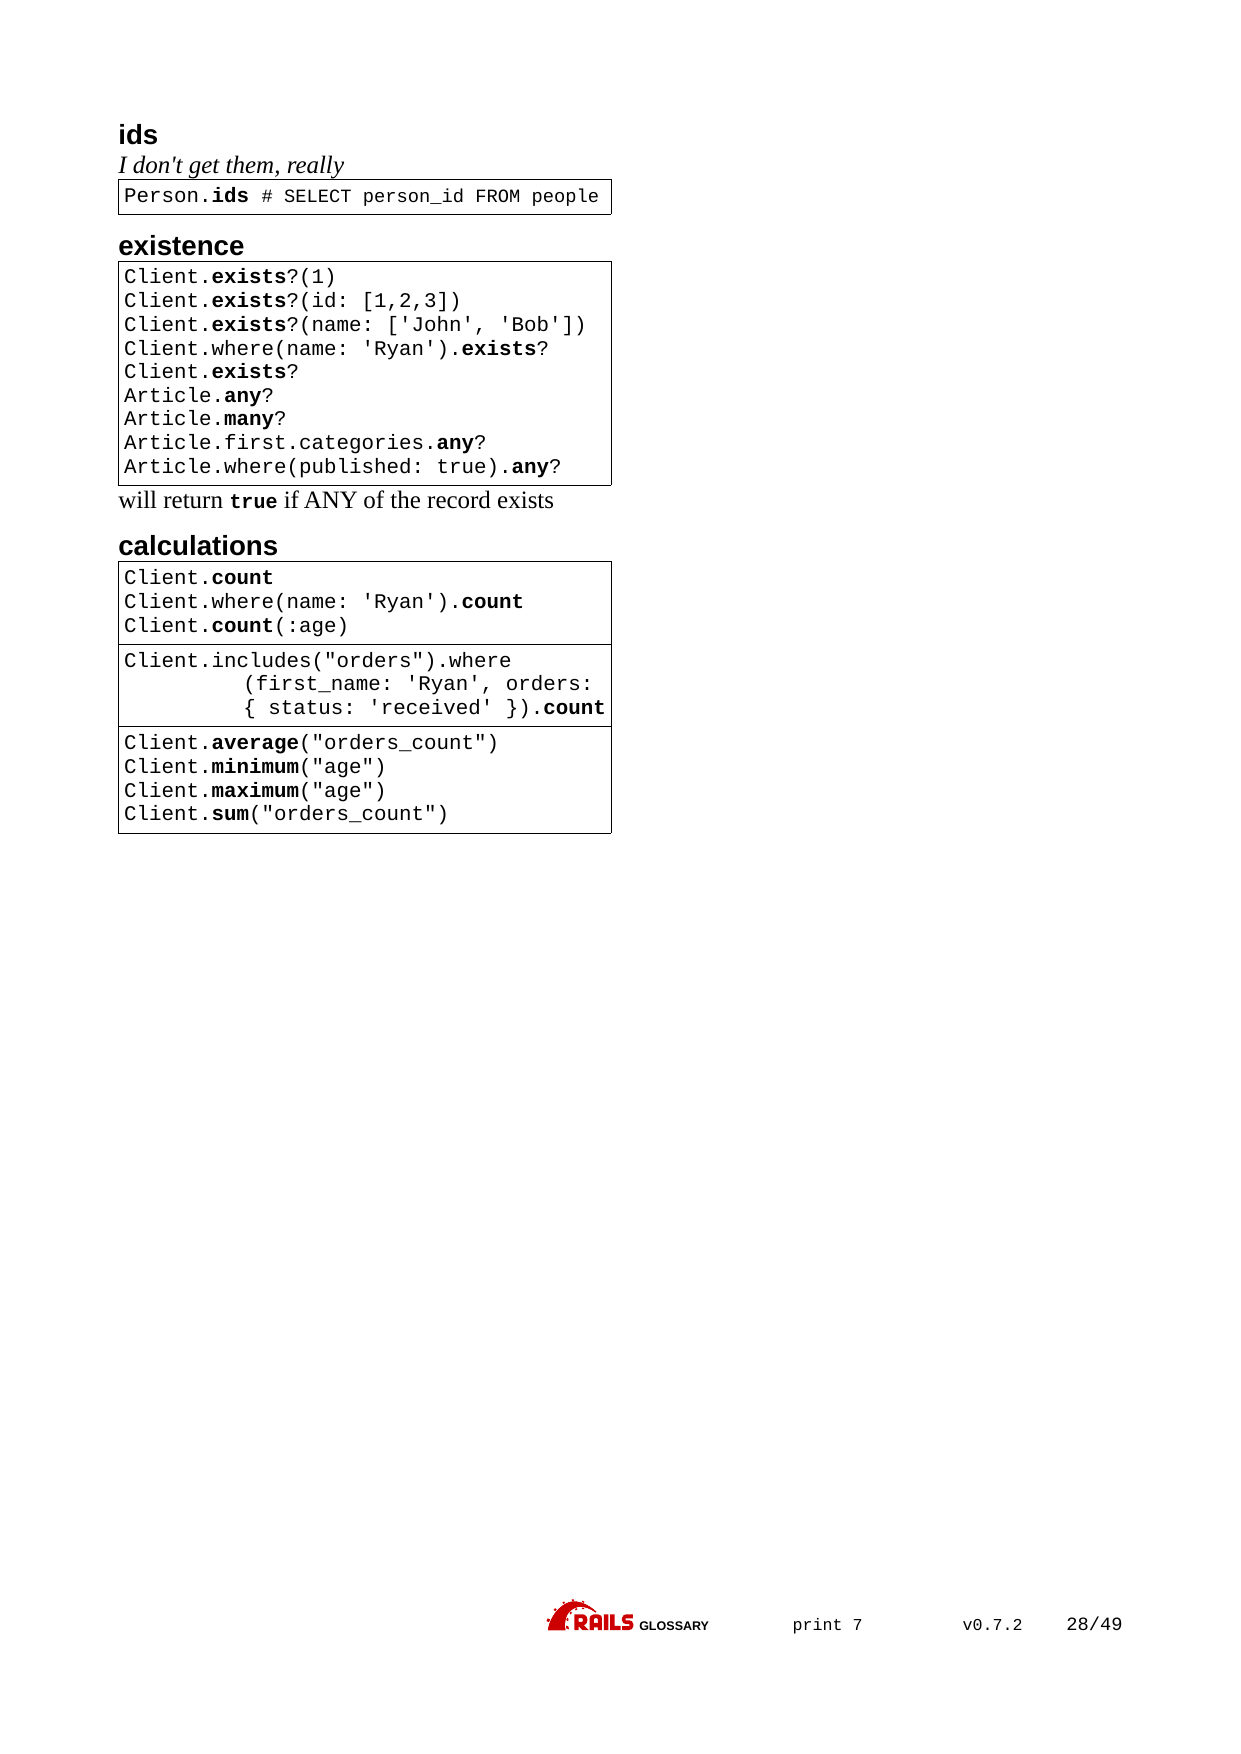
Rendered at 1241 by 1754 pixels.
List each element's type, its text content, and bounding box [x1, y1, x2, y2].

table_header Client.count Client.where(name: 'Ryan').count Client.count(:age) [119, 562, 611, 644]
table_cell Client.average("orders_count") Client.minimum("age") Client.maximum("age") Client.sum("orders_count") [119, 727, 611, 833]
text I don't get them, really [118, 150, 611, 179]
text will return true if ANY of the record exists [118, 486, 611, 515]
table_cell Client.includes("orders").where (first_name: 'Ryan', orders: { status: 'received' }).count [119, 645, 611, 726]
subtitle existence [118, 229, 611, 261]
table_header Person.ids # SELECT person_id FROM people [119, 180, 611, 214]
subtitle ids [118, 118, 611, 150]
subtitle calculations [118, 529, 611, 561]
table_header Client.exists?(1) Client.exists?(id: [1,2,3]) Client.exists?(name: ['John', 'Bob']) Client.where(name: 'Ryan').exists? Client.exists? Article.any? Article.many? Article.first.categories.any? Article.where(published: true).any? [119, 262, 611, 485]
